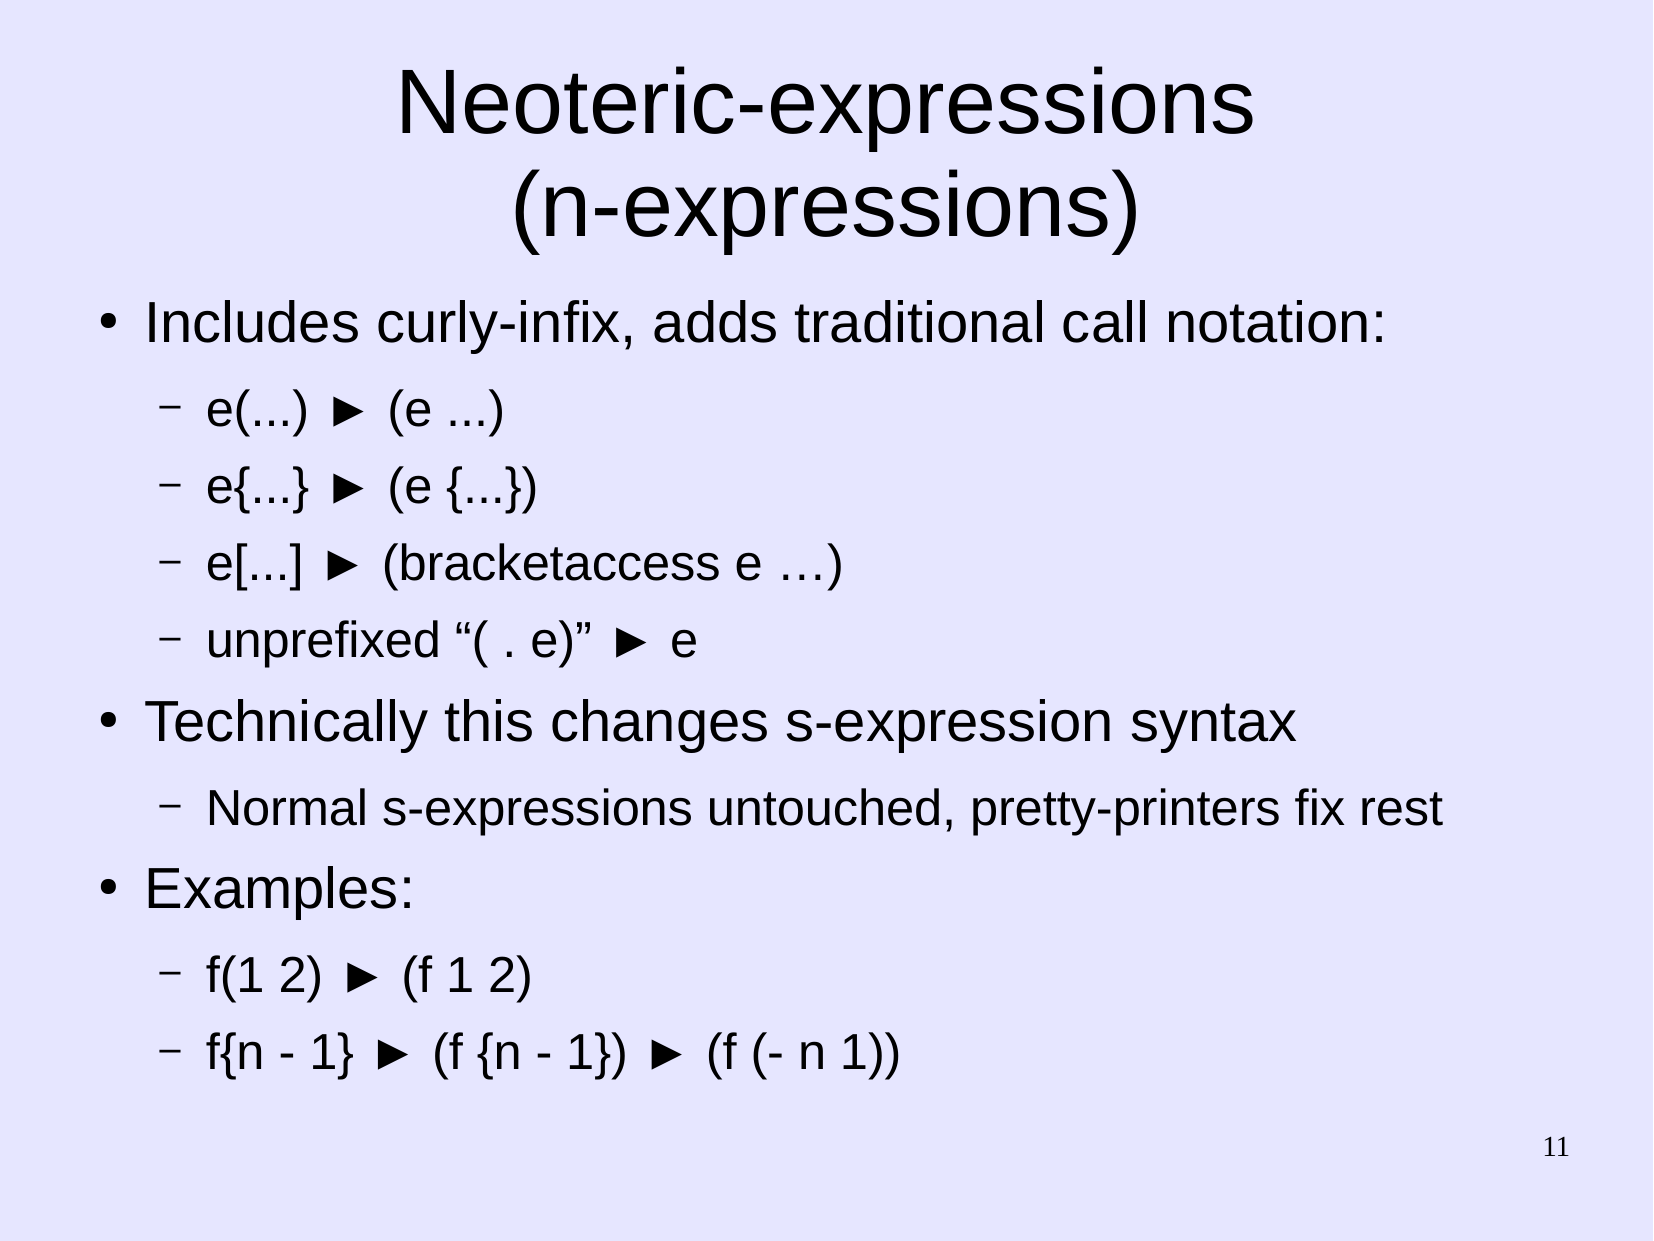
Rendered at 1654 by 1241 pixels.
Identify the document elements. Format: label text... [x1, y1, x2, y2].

list Includes curly-infix, adds traditional call notation: e(...) ► (e ...) e{...} ► (e {...}) e[...] ► (bracketaccess e …) unprefixed “( . e)” ► e Technically this changes s-expression syntax Normal s-expressions untouched, pretty-printers fix rest Examples: f(1 2) ► (f 1 2) f{n - 1} ► (f {n - 1}) ► (f (- n 1)) [82, 290, 1538, 1096]
title Neoteric-expressions (n-expressions) [82, 49, 1571, 257]
